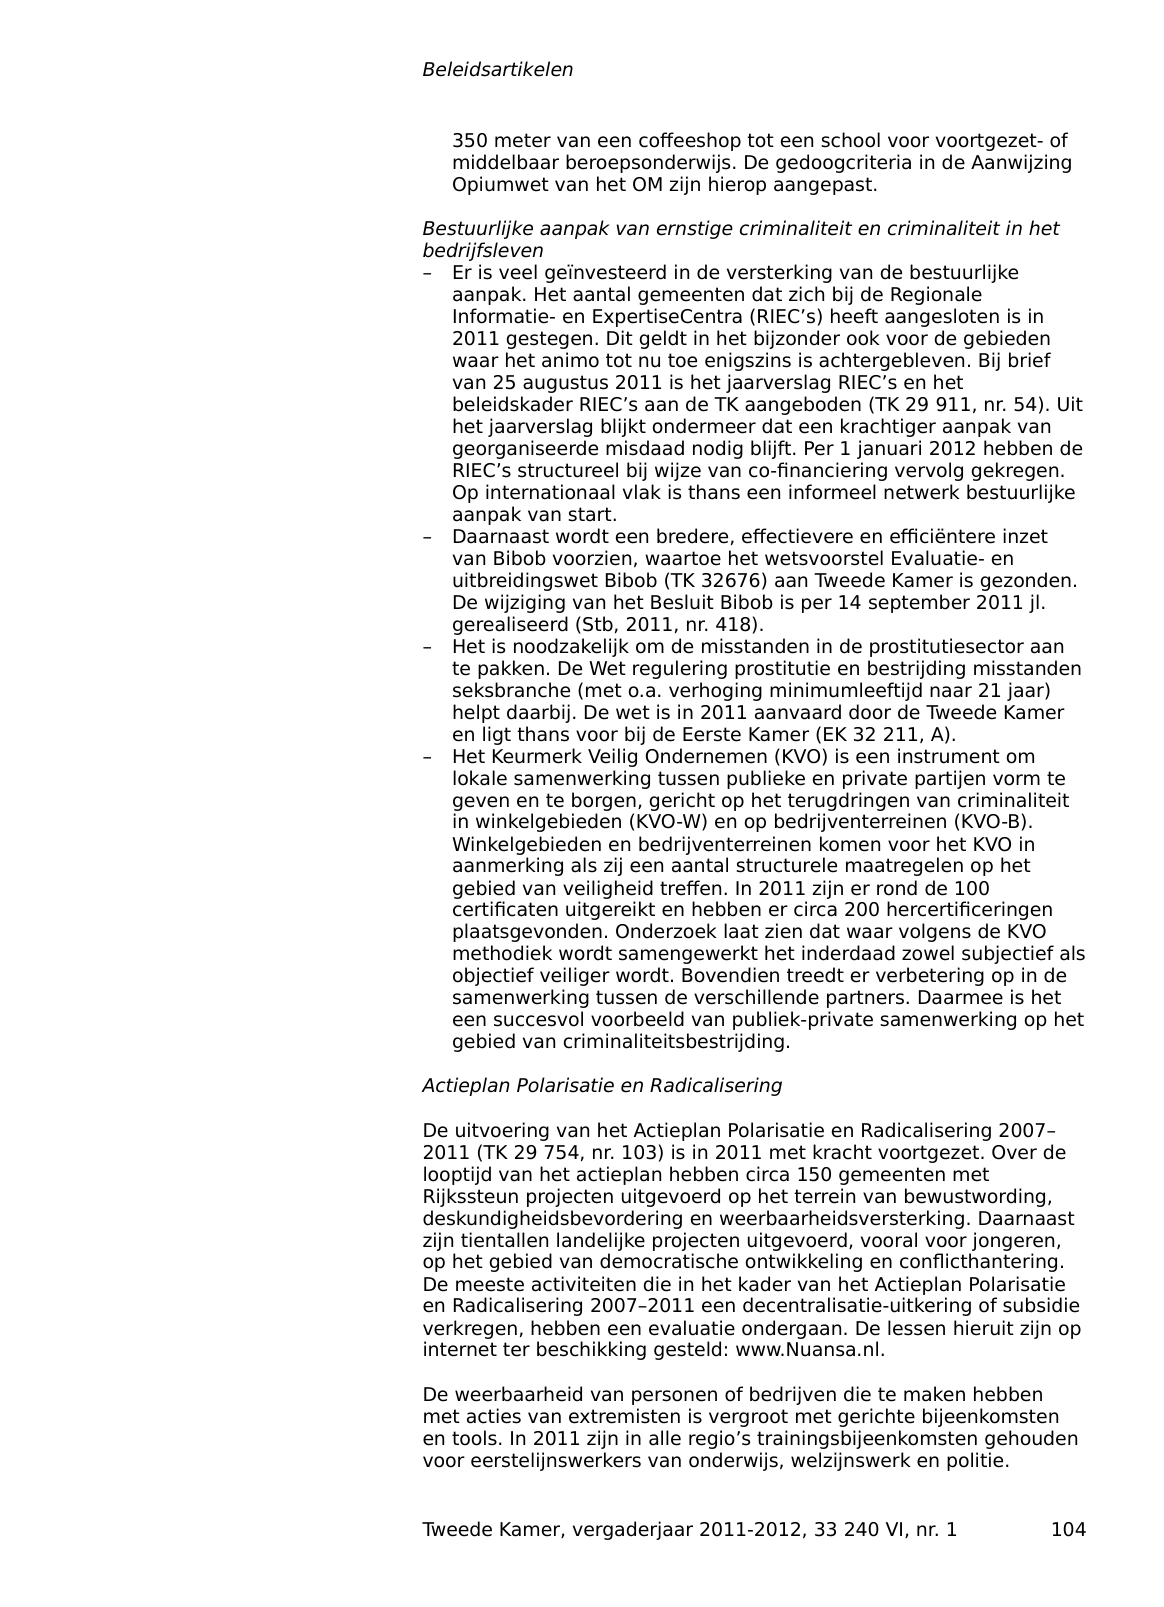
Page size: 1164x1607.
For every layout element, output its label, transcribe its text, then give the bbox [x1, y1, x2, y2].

subtitle Actieplan Polarisatie en Radicalisering [422, 1075, 1087, 1097]
text – Daarnaast wordt een bredere, effectievere en efficiëntere inzet van Bibob voorzien, waartoe het wetsvoorstel Evaluatie- en uitbreidingswet Bibob (TK 32676) aan Tweede Kamer is gezonden. De wijziging van het Besluit Bibob is per 14 september 2011 jl. gerealiseerd (Stb, 2011, nr. 418). [422, 526, 1087, 636]
text – Het Keurmerk Veilig Ondernemen (KVO) is een instrument om lokale samenwerking tussen publieke en private partijen vorm te geven en te borgen, gericht op het terugdringen van criminaliteit in winkelgebieden (KVO-W) en op bedrijventerreinen (KVO-B). Winkelgebieden en bedrijventerreinen komen voor het KVO in aanmerking als zij een aantal structurele maatregelen op het gebied van veiligheid treffen. In 2011 zijn er rond de 100 certificaten uitgereikt en hebben er circa 200 hercertificeringen plaatsgevonden. Onderzoek laat zien dat waar volgens de KVO methodiek wordt samengewerkt het inderdaad zowel subjectief als objectief veiliger wordt. Bovendien treedt er verbetering op in de samenwerking tussen de verschillende partners. Daarmee is het een succesvol voorbeeld van publiek-private samenwerking op het gebied van criminaliteitsbestrijding. [422, 746, 1087, 1053]
text De weerbaarheid van personen of bedrijven die te maken hebben met acties van extremisten is vergroot met gerichte bijeenkomsten en tools. In 2011 zijn in alle regio’s trainingsbijeenkomsten gehouden voor eerstelijnswerkers van onderwijs, welzijnswerk en politie. [422, 1383, 1087, 1471]
text De uitvoering van het Actieplan Polarisatie en Radicalisering 2007–2011 (TK 29 754, nr. 103) is in 2011 met kracht voortgezet. Over de looptijd van het actieplan hebben circa 150 gemeenten met Rijkssteun projecten uitgevoerd op het terrein van bewustwording, deskundigheidsbevordering en weerbaarheidsversterking. Daarnaast zijn tientallen landelijke projecten uitgevoerd, vooral voor jongeren, op het gebied van democratische ontwikkeling en conflicthantering. De meeste activiteiten die in het kader van het Actieplan Polarisatie en Radicalisering 2007–2011 een decentralisatie-uitkering of subsidie verkregen, hebben een evaluatie ondergaan. De lessen hieruit zijn op internet ter beschikking gesteld: www.Nuansa.nl. [422, 1119, 1087, 1361]
text 350 meter van een coffeeshop tot een school voor voortgezet- of middelbaar beroepsonderwijs. De gedoogcriteria in de Aanwijzing Opiumwet van het OM zijn hierop aangepast. [422, 130, 1087, 196]
text – Er is veel geïnvesteerd in de versterking van de bestuurlijke aanpak. Het aantal gemeenten dat zich bij de Regionale Informatie- en ExpertiseCentra (RIEC’s) heeft aangesloten is in 2011 gestegen. Dit geldt in het bijzonder ook voor de gebieden waar het animo tot nu toe enigszins is achtergebleven. Bij brief van 25 augustus 2011 is het jaarverslag RIEC’s en het beleidskader RIEC’s aan de TK aangeboden (TK 29 911, nr. 54). Uit het jaarverslag blijkt ondermeer dat een krachtiger aanpak van georganiseerde misdaad nodig blijft. Per 1 januari 2012 hebben de RIEC’s structureel bij wijze van co-financiering vervolg gekregen. Op internationaal vlak is thans een informeel netwerk bestuurlijke aanpak van start. [422, 262, 1087, 526]
text – Het is noodzakelijk om de misstanden in de prostitutiesector aan te pakken. De Wet regulering prostitutie en bestrijding misstanden seksbranche (met o.a. verhoging minimumleeftijd naar 21 jaar) helpt daarbij. De wet is in 2011 aanvaard door de Tweede Kamer en ligt thans voor bij de Eerste Kamer (EK 32 211, A). [422, 636, 1087, 746]
subtitle Bestuurlijke aanpak van ernstige criminaliteit en criminaliteit in het bedrijfsleven [422, 218, 1087, 262]
